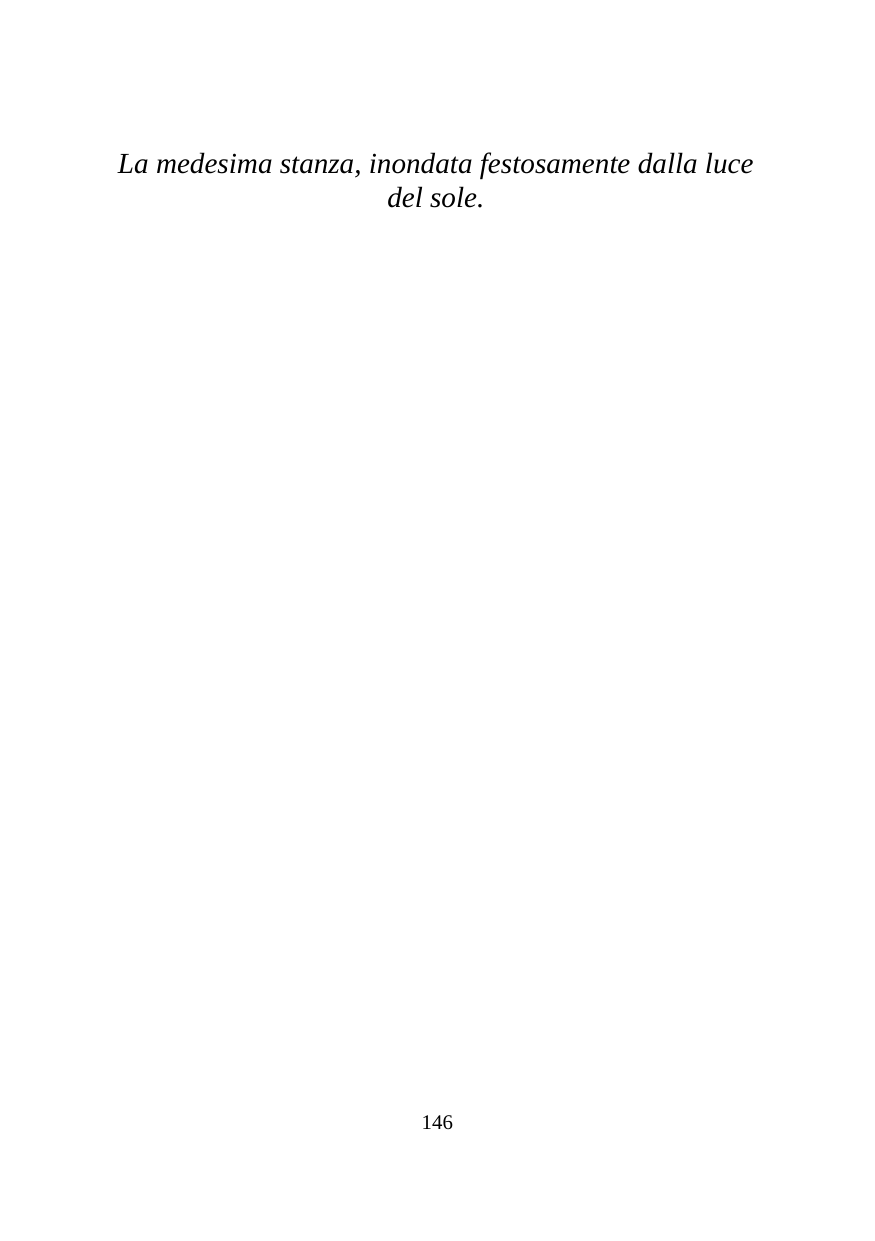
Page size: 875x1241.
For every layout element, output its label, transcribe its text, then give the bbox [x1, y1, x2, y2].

text La medesima stanza, inondata festosamente dalla luce del sole. [106, 146, 768, 213]
